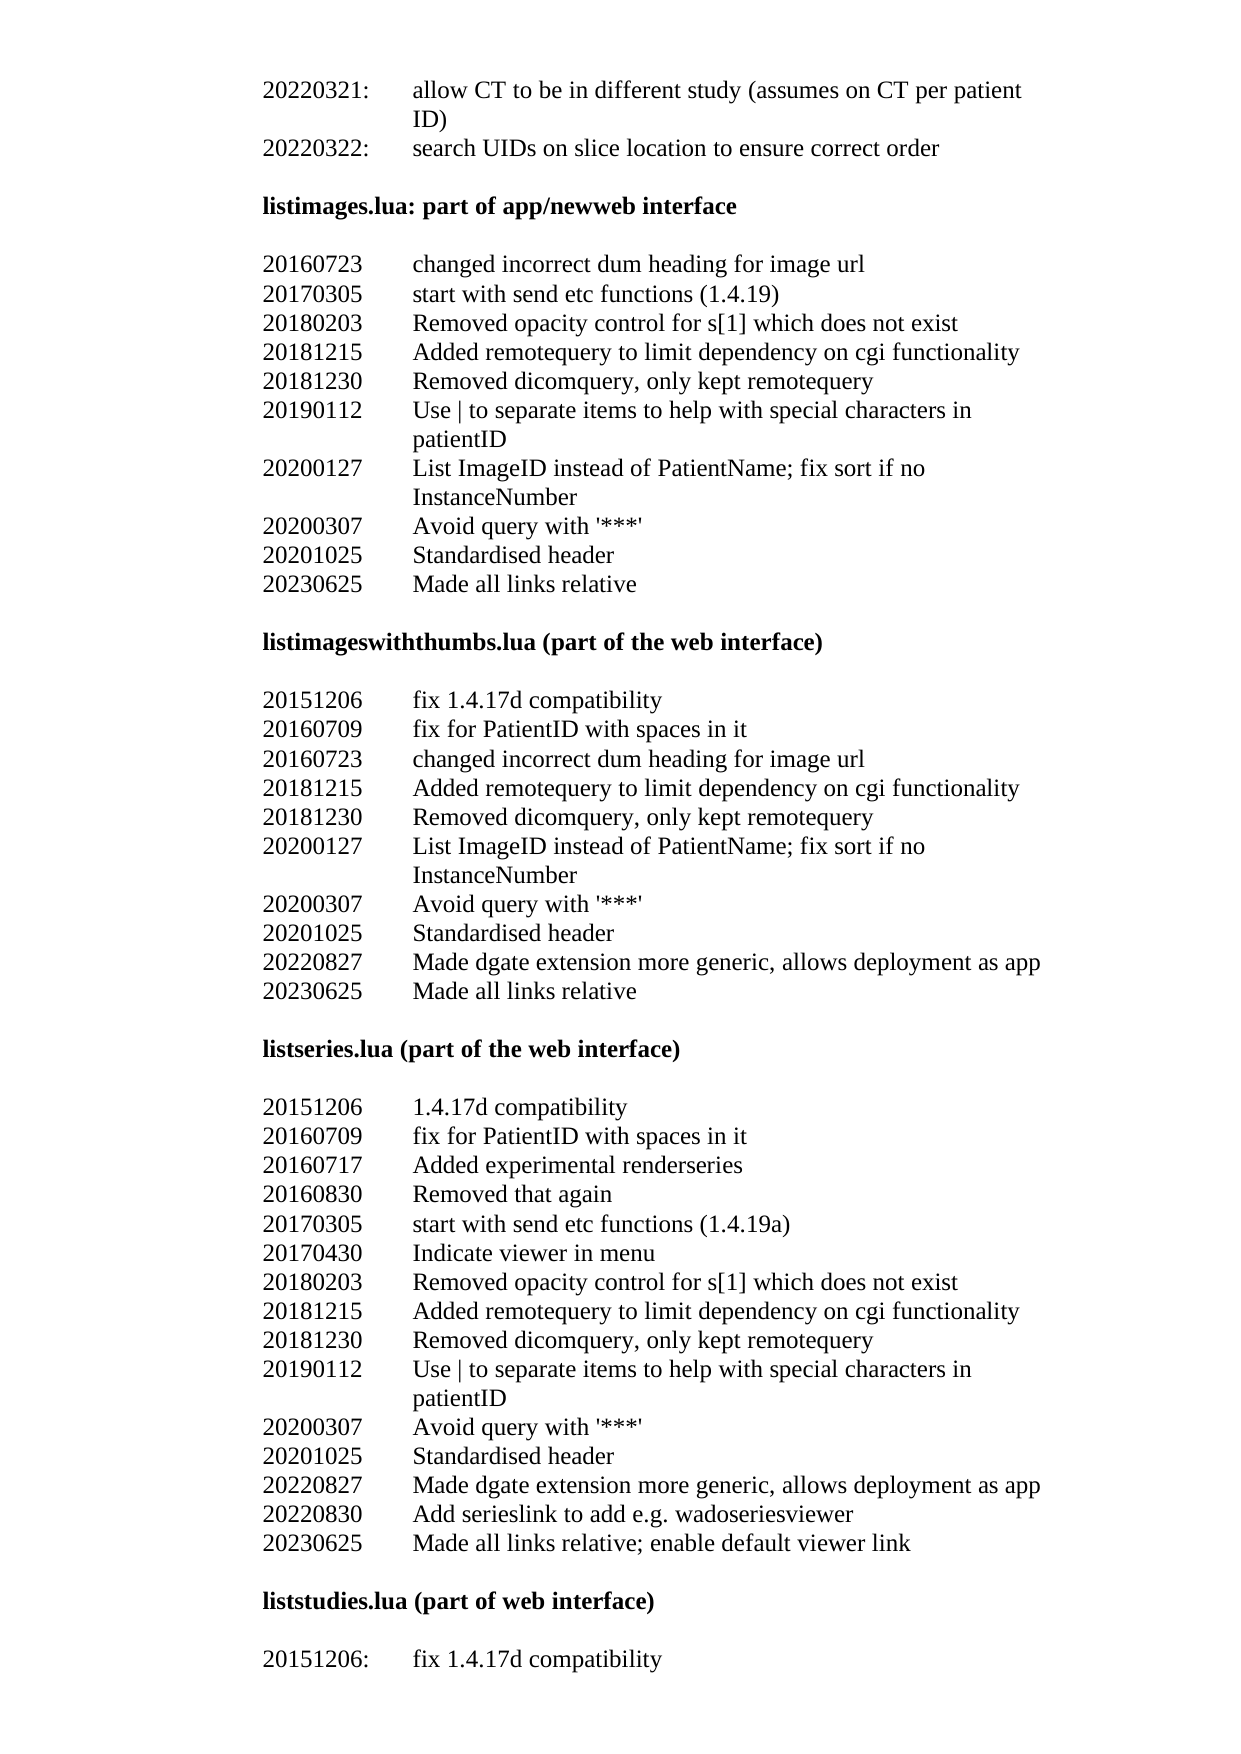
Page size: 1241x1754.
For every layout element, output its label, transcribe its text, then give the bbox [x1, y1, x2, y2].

text 20220827 Made dgate extension more generic, allows deployment as app [187, 947, 1053, 976]
text 20181230 Removed dicomquery, only kept remotequery [187, 802, 1053, 831]
text 20180203 Removed opacity control for s[1] which does not exist [187, 307, 1053, 337]
text 20170305 start with send etc functions (1.4.19a) [187, 1208, 1053, 1237]
text 20220321: allow CT to be in different study (assumes on CT per patient ID) [187, 75, 1053, 133]
text 20201025 Standardised header [187, 918, 1053, 947]
text 20170430 Indicate viewer in menu [187, 1237, 1053, 1267]
text 20201025 Standardised header [187, 540, 1053, 569]
text 20200307 Avoid query with '***' [187, 511, 1053, 540]
text 20200307 Avoid query with '***' [187, 889, 1053, 918]
text 20190112 Use | to separate items to help with special characters in patientID [187, 1354, 1053, 1412]
text 20200127 List ImageID instead of PatientName; fix sort if no InstanceNumber [187, 831, 1053, 889]
text 20160723 changed incorrect dum heading for image url [187, 743, 1053, 772]
text 20220827 Made dgate extension more generic, allows deployment as app [187, 1470, 1053, 1499]
text 20230625 Made all links relative [187, 976, 1053, 1005]
text 20190112 Use | to separate items to help with special characters in patientID [187, 395, 1053, 453]
text 20201025 Standardised header [187, 1441, 1053, 1470]
text 20200127 List ImageID instead of PatientName; fix sort if no InstanceNumber [187, 453, 1053, 511]
text 20230625 Made all links relative [187, 569, 1053, 598]
text 20180203 Removed opacity control for s[1] which does not exist [187, 1267, 1053, 1296]
text 20181215 Added remotequery to limit dependency on cgi functionality [187, 1296, 1053, 1325]
text 20181215 Added remotequery to limit dependency on cgi functionality [187, 337, 1053, 366]
text listseries.lua (part of the web interface) [187, 1034, 1053, 1063]
text 20160723 changed incorrect dum heading for image url [187, 249, 1053, 278]
text 20230625 Made all links relative; enable default viewer link [187, 1528, 1053, 1557]
text 20181230 Removed dicomquery, only kept remotequery [187, 366, 1053, 395]
text liststudies.lua (part of web interface) [187, 1586, 1053, 1615]
text 20160709 fix for PatientID with spaces in it [187, 714, 1053, 743]
text 20220322: search UIDs on slice location to ensure correct order [187, 133, 1053, 162]
text 20160830 Removed that again [187, 1179, 1053, 1208]
text 20160709 fix for PatientID with spaces in it [187, 1121, 1053, 1150]
text 20181230 Removed dicomquery, only kept remotequery [187, 1325, 1053, 1354]
text 20181215 Added remotequery to limit dependency on cgi functionality [187, 772, 1053, 802]
text 20151206 fix 1.4.17d compatibility [187, 685, 1053, 714]
text 20200307 Avoid query with '***' [187, 1412, 1053, 1441]
text 20170305 start with send etc functions (1.4.19) [187, 278, 1053, 307]
text 20151206: fix 1.4.17d compatibility [187, 1644, 1053, 1673]
text 20220830 Add serieslink to add e.g. wadoseriesviewer [187, 1499, 1053, 1528]
text listimageswiththumbs.lua (part of the web interface) [187, 627, 1053, 656]
text 20151206 1.4.17d compatibility [187, 1092, 1053, 1121]
text 20160717 Added experimental renderseries [187, 1150, 1053, 1179]
text listimages.lua: part of app/newweb interface [187, 191, 1053, 220]
